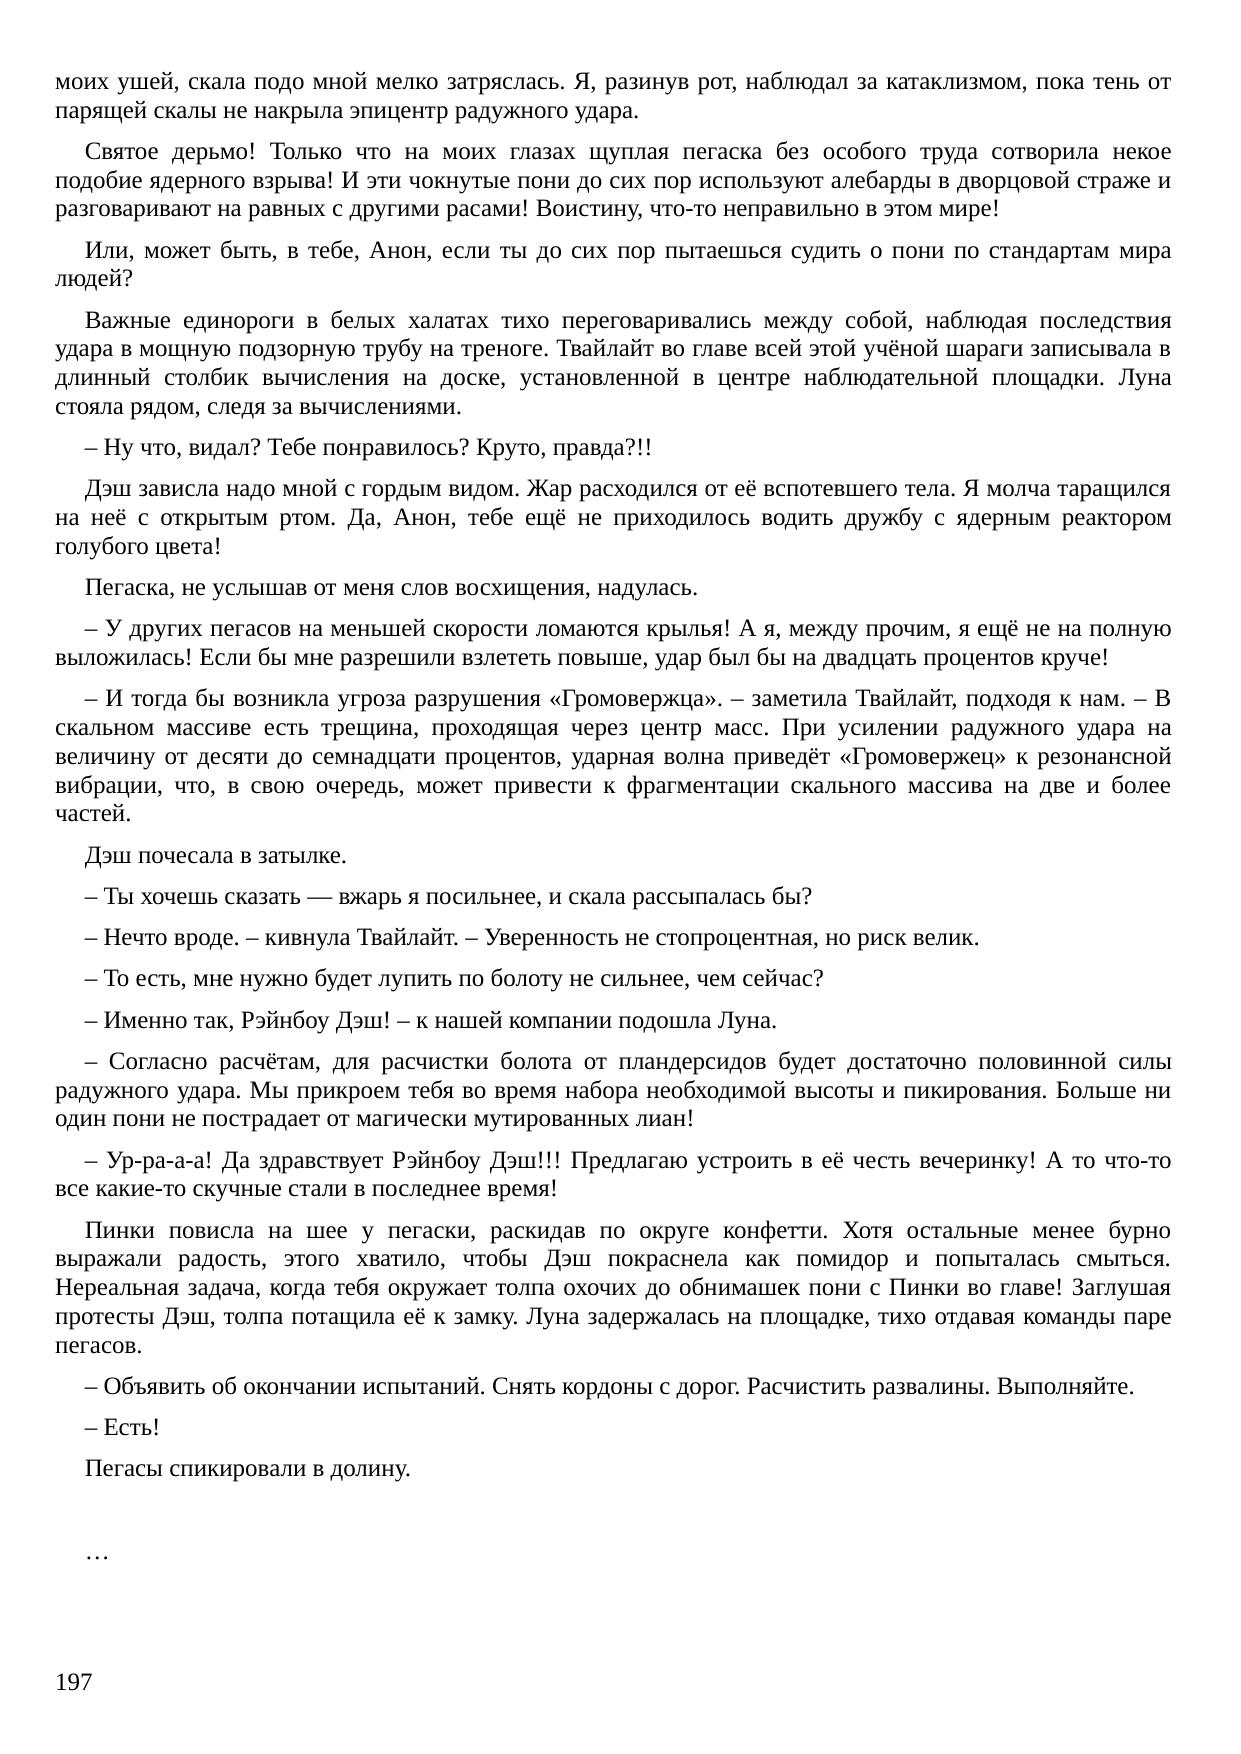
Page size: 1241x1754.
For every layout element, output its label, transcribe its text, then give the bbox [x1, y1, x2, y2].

text Или, может быть, в тебе, Анон, если ты до сих пор пытаешься судить о пони по стандартам мира людей? [55, 235, 1173, 292]
text Пинки повисла на шее у пегаски, раскидав по округе конфетти. Хотя остальные менее бурно выражали радость, этого хватило, чтобы Дэш покраснела как помидор и попыталась смыться. Нереальная задача, когда тебя окружает толпа охочих до обнимашек пони с Пинки во главе! Заглушая протесты Дэш, толпа потащила её к замку. Луна задержалась на площадке, тихо отдавая команды паре пегасов. [55, 1215, 1173, 1358]
text Пегаска, не услышав от меня слов восхищения, надулась. [55, 572, 1173, 601]
text Пегасы спикировали в долину. [55, 1453, 1173, 1482]
text Важные единороги в белых халатах тихо переговаривались между собой, наблюдая последствия удара в мощную подзорную трубу на треноге. Твайлайт во главе всей этой учёной шараги записывала в длинный столбик вычисления на доске, установленной в центре наблюдательной площадки. Луна стояла рядом, следя за вычислениями. [55, 305, 1173, 420]
text – Согласно расчётам, для расчистки болота от пландерсидов будет достаточно половинной силы радужного удара. Мы прикроем тебя во время набора необходимой высоты и пикирования. Больше ни один пони не пострадает от магически мутированных лиан! [55, 1046, 1173, 1132]
text – Ты хочешь сказать — вжарь я посильнее, и скала рассыпалась бы? [55, 881, 1173, 910]
text – Есть! [55, 1412, 1173, 1441]
text – Объявить об окончании испытаний. Снять кордоны с дорог. Расчистить развалины. Выполняйте. [55, 1371, 1173, 1400]
text – Именно так, Рэйнбоу Дэш! – к нашей компании подошла Луна. [55, 1005, 1173, 1033]
text моих ушей, скала подо мной мелко затряслась. Я, разинув рот, наблюдал за катаклизмом, пока тень от парящей скалы не накрыла эпицентр радужного удара. [55, 66, 1173, 123]
text … [55, 1536, 1173, 1565]
text – Ну что, видал? Тебе понравилось? Круто, правда?!! [55, 432, 1173, 461]
text – Нечто вроде. – кивнула Твайлайт. – Уверенность не стопроцентная, но риск велик. [55, 922, 1173, 951]
text Дэш почесала в затылке. [55, 840, 1173, 868]
text Дэш зависла надо мной с гордым видом. Жар расходился от её вспотевшего тела. Я молча таращился на неё с открытым ртом. Да, Анон, тебе ещё не приходилось водить дружбу с ядерным реактором голубого цвета! [55, 473, 1173, 560]
text – То есть, мне нужно будет лупить по болоту не сильнее, чем сейчас? [55, 963, 1173, 992]
text Святое дерьмо! Только что на моих глазах щуплая пегаска без особого труда сотворила некое подобие ядерного взрыва! И эти чокнутые пони до сих пор используют алебарды в дворцовой страже и разговаривают на равных с другими расами! Воистину, что-то неправильно в этом мире! [55, 136, 1173, 222]
text – Ур-ра-а-а! Да здравствует Рэйнбоу Дэш!!! Предлагаю устроить в её честь вечеринку! А то что-то все какие-то скучные стали в последнее время! [55, 1145, 1173, 1202]
text – И тогда бы возникла угроза разрушения «Громовержца». – заметила Твайлайт, подходя к нам. – В скальном массиве есть трещина, проходящая через центр масс. При усилении радужного удара на величину от десяти до семнадцати процентов, ударная волна приведёт «Громовержец» к резонансной вибрации, что, в свою очередь, может привести к фрагментации скального массива на две и более частей. [55, 683, 1173, 827]
text – У других пегасов на меньшей скорости ломаются крылья! А я, между прочим, я ещё не на полную выложилась! Если бы мне разрешили взлететь повыше, удар был бы на двадцать процентов круче! [55, 613, 1173, 671]
